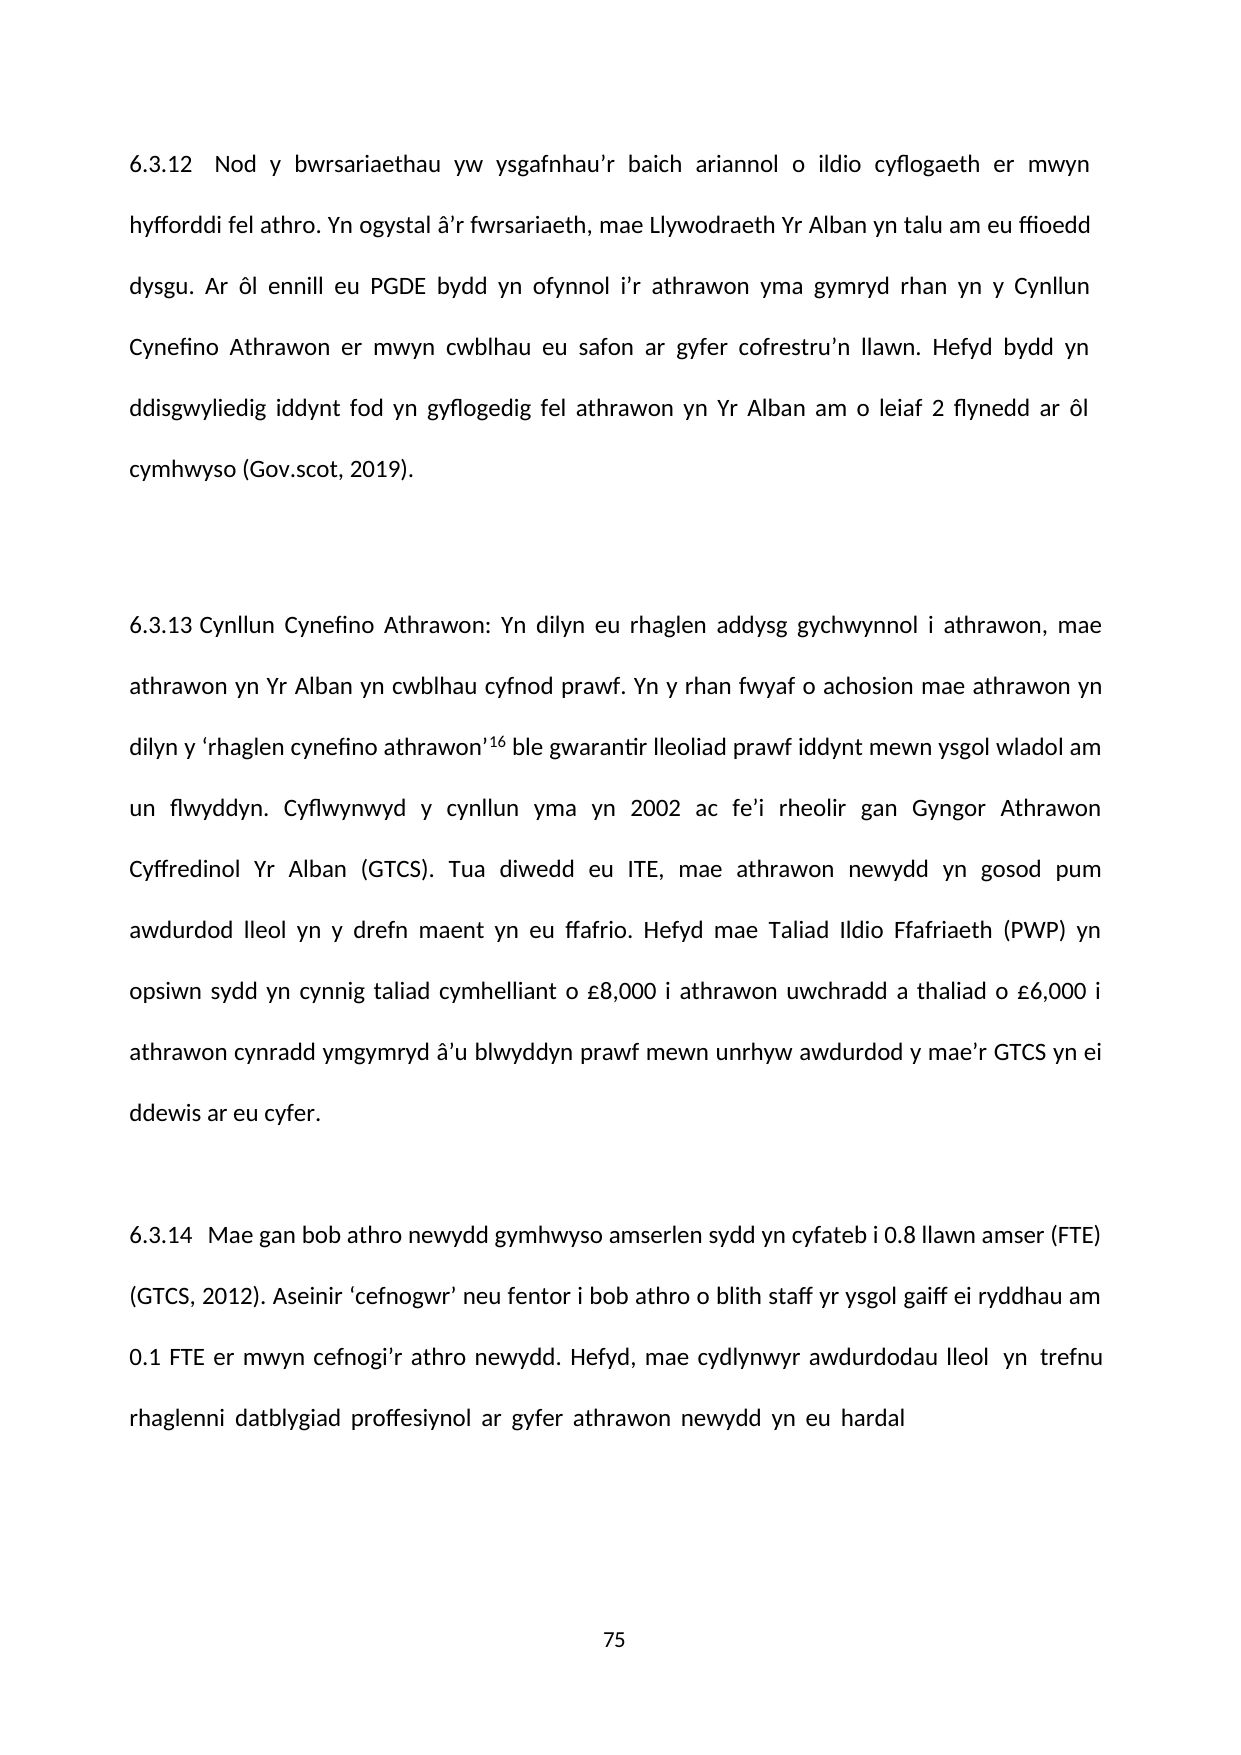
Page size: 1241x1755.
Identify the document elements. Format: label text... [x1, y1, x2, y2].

list Cynllun Cynefino Athrawon: Yn dilyn eu rhaglen addysg gychwynnol i athrawon, mae athrawon yn Yr Alban yn cwblhau cyfnod prawf. Yn y rhan fwyaf o achosion mae athrawon yn dilyn y ‘rhaglen cynefino athrawon’16 ble gwarantir lleoliad prawf iddynt mewn ysgol wladol am un flwyddyn. Cyflwynwyd y cynllun yma yn 2002 ac fe’i rheolir gan Gyngor Athrawon Cyffredinol Yr Alban (GTCS). Tua diwedd eu ITE, mae athrawon newydd yn gosod pum awdurdod lleol yn y drefn maent yn eu ffafrio. Hefyd mae Taliad Ildio Ffafriaeth (PWP) yn opsiwn sydd yn cynnig taliad cymhelliant o £8,000 i athrawon uwchradd a thaliad o £6,000 i athrawon cynradd ymgymryd â’u blwyddyn prawf mewn unrhyw awdurdod y mae’r GTCS yn ei ddewis ar eu cyfer. [129, 609, 1103, 1128]
list Mae gan bob athro newydd gymhwyso amserlen sydd yn cyfateb i 0.8 llawn amser (FTE) (GTCS, 2012). Aseinir ‘cefnogwr’ neu fentor i bob athro o blith staff yr ysgol gaiff ei ryddhau am 0.1 FTE er mwyn cefnogi’r athro newydd. Hefyd, mae cydlynwyr awdurdodau lleol yn trefnu rhaglenni datblygiad proffesiynol ar gyfer athrawon newydd yn eu hardal [129, 1219, 1103, 1433]
list Nod y bwrsariaethau yw ysgafnhau’r baich ariannol o ildio cyflogaeth er mwyn hyfforddi fel athro. Yn ogystal â’r fwrsariaeth, mae Llywodraeth Yr Alban yn talu am eu ffioedd dysgu. Ar ôl ennill eu PGDE bydd yn ofynnol i’r athrawon yma gymryd rhan yn y Cynllun Cynefino Athrawon er mwyn cwblhau eu safon ar gyfer cofrestru’n llawn. Hefyd bydd yn ddisgwyliedig iddynt fod yn gyflogedig fel athrawon yn Yr Alban am o leiaf 2 flynedd ar ôl cymhwyso (Gov.scot, 2019). [129, 148, 1091, 484]
